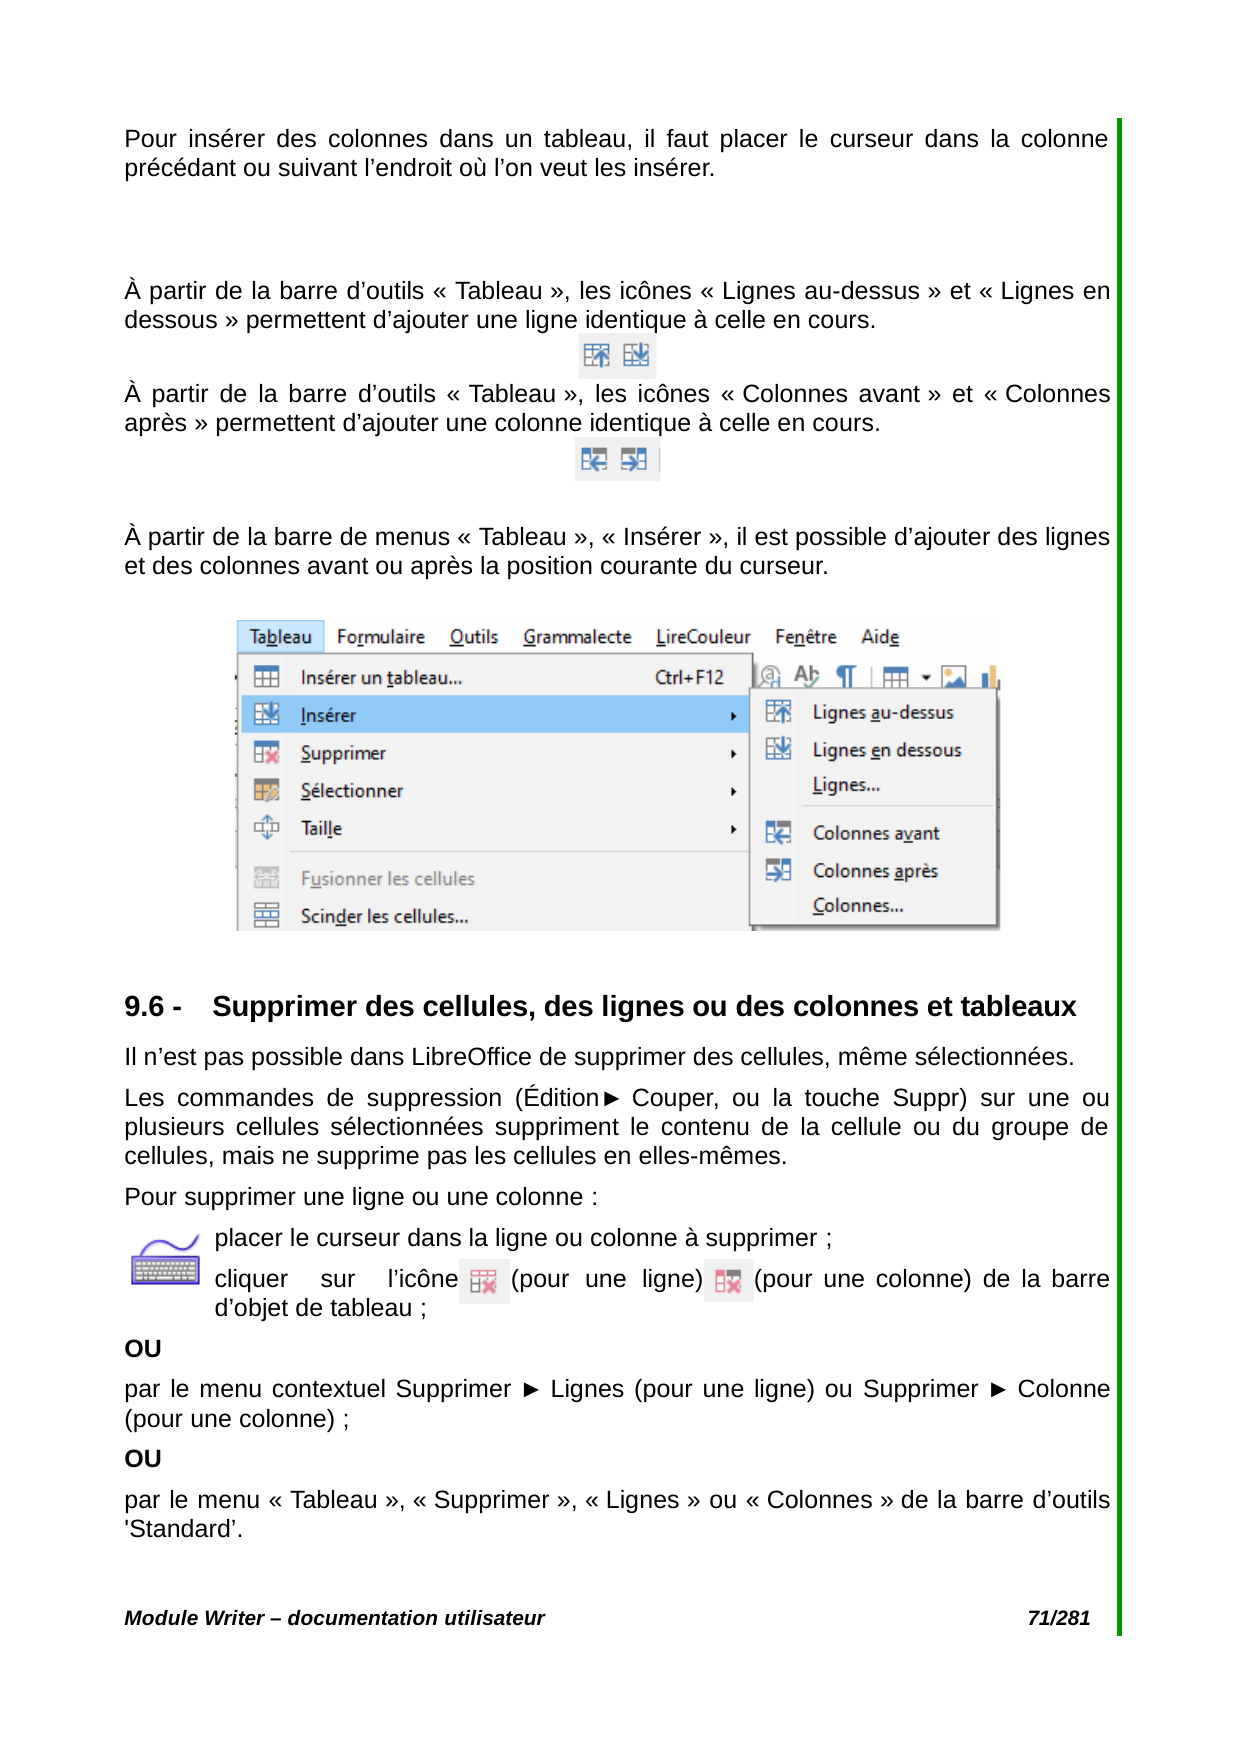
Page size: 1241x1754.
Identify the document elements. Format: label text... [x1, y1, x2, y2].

text OU [124, 1333, 1111, 1363]
picture [578, 333, 657, 379]
text placer le curseur dans la ligne ou colonne à supprimer ; [203, 1223, 1111, 1252]
text À partir de la barre d’outils « Tableau », les icônes « Lignes au-dessus » et « Lignes en dessous » permettent d’ajouter une ligne identique à celle en cours. [124, 276, 1111, 334]
picture [458, 1259, 511, 1304]
text par le menu contextuel Supprimer ► Lignes (pour une ligne) ou Supprimer ► Colonne (pour une colonne) ; [124, 1374, 1111, 1432]
text par le menu « Tableau », « Supprimer », « Lignes » ou « Colonnes » de la barre d’outils 'Standard’. [124, 1485, 1111, 1543]
text À partir de la barre de menus « Tableau », « Insérer », il est possible d’ajouter des lignes et des colonnes avant ou après la position courante du curseur. [124, 522, 1111, 580]
text Les commandes de suppression (Édition► Couper, ou la touche Suppr) sur une ou plusieurs cellules sélectionnées suppriment le contenu de la cellule ou du groupe de cellules, mais ne supprime pas les cellules en elles-mêmes. [124, 1083, 1111, 1170]
picture [234, 620, 1001, 931]
picture [574, 437, 661, 481]
text Pour insérer des colonnes dans un tableau, il faut placer le curseur dans la colonne précédant ou suivant l’endroit où l’on veut les insérer. [124, 124, 1111, 182]
picture [703, 1259, 754, 1302]
text À partir de la barre d’outils « Tableau », les icônes « Colonnes avant » et « Colonnes après » permettent d’ajouter une colonne identique à celle en cours. [124, 346, 1111, 437]
text Il n’est pas possible dans LibreOffice de supprimer des cellules, même sélectionnées. [124, 1042, 1111, 1071]
text cliquer sur l’icône (pour une ligne) (pour une colonne) de la barre d’objet de tableau ; [124, 1264, 1111, 1322]
subtitle Supprimer des cellules, des lignes ou des colonnes et tableaux [124, 989, 1111, 1022]
picture [127, 1223, 203, 1299]
text OU [124, 1444, 1111, 1473]
text Pour supprimer une ligne ou une colonne : [124, 1182, 1111, 1211]
